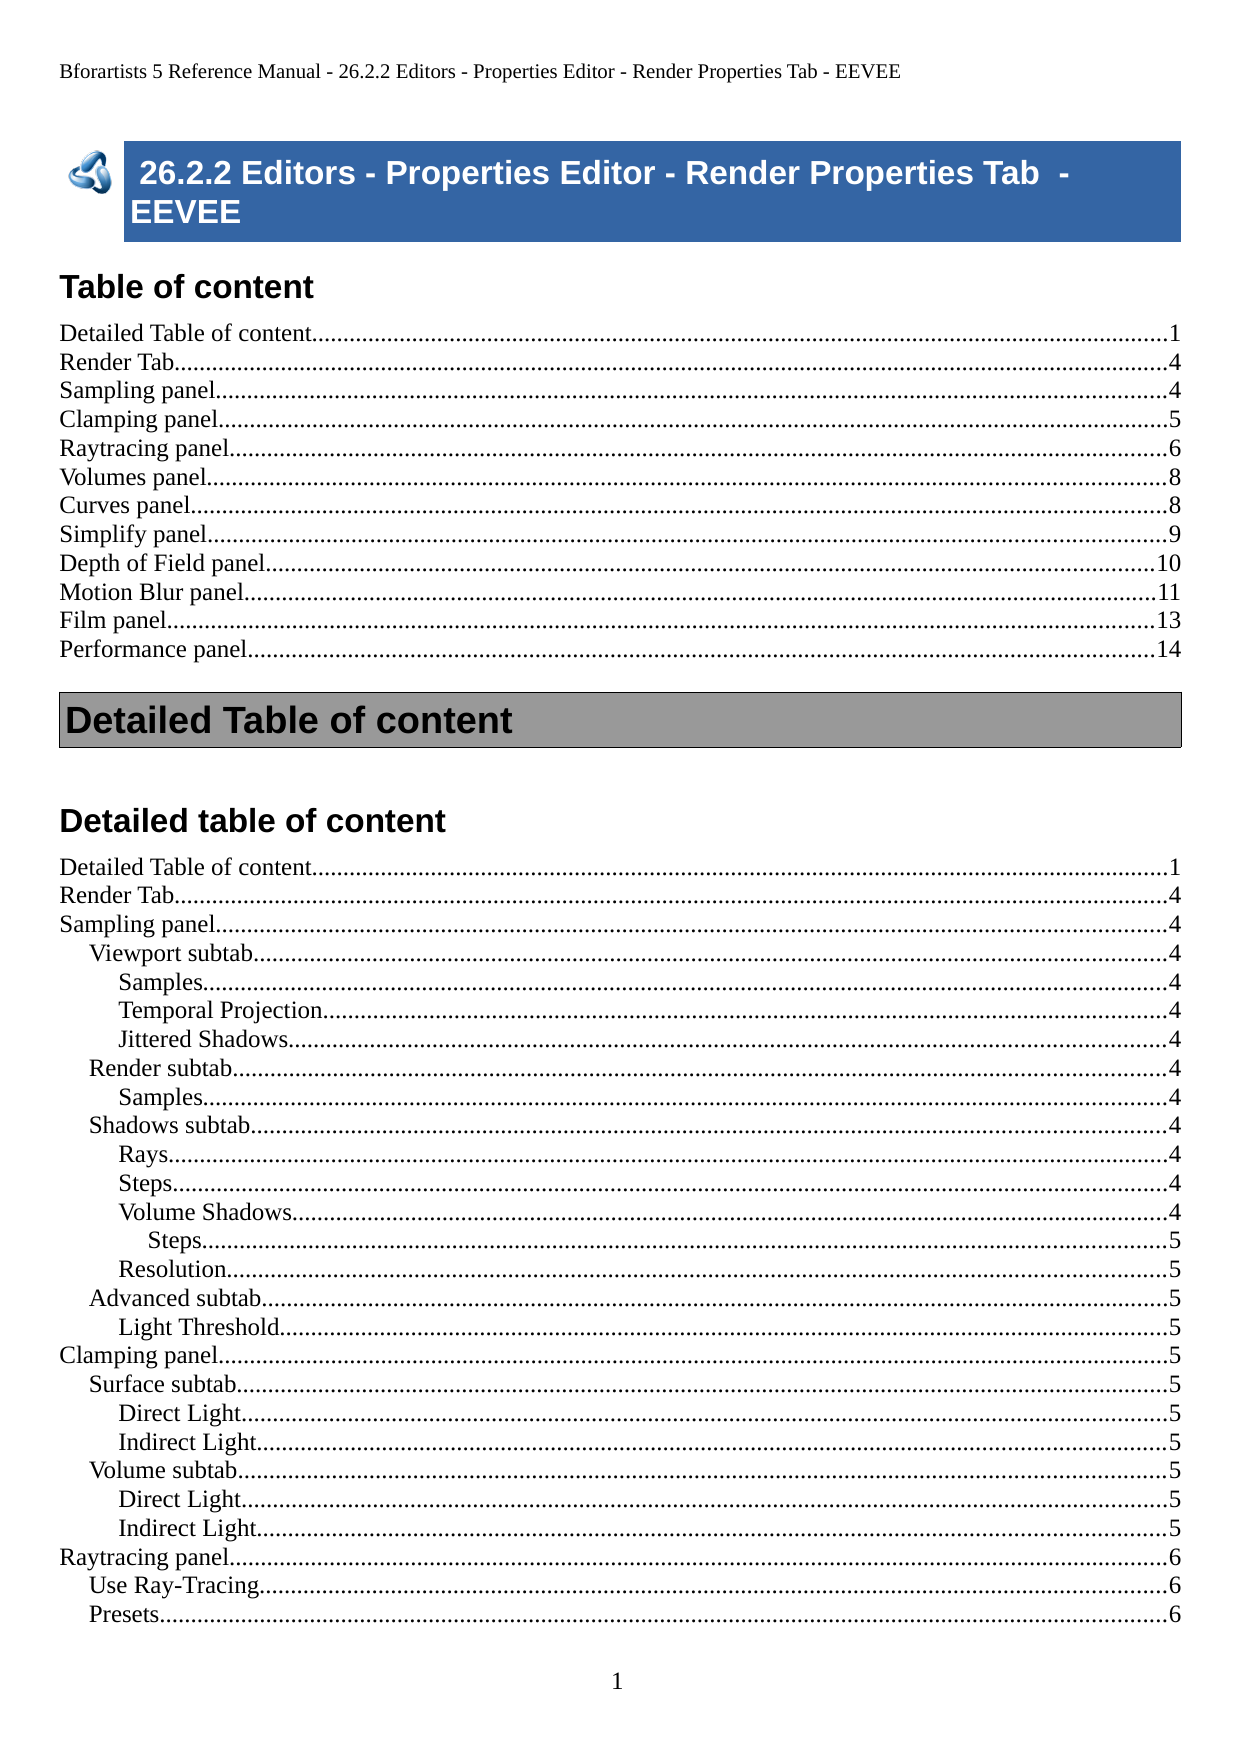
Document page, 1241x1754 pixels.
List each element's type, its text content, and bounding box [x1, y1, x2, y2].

text Curves panel 8 [59, 490, 1181, 519]
text Steps 4 [118, 1168, 1181, 1197]
text Render subtab 4 [88, 1053, 1181, 1082]
table_header [59, 141, 124, 242]
text Volume Shadows 4 [118, 1197, 1181, 1225]
text Volume subtab 5 [88, 1455, 1181, 1484]
text Samples 4 [118, 1082, 1181, 1110]
text Steps 5 [147, 1225, 1181, 1254]
text Detailed Table of content 1 [59, 318, 1181, 347]
text Motion Blur panel 11 [59, 577, 1181, 605]
text Volumes panel 8 [59, 462, 1181, 490]
text Raytracing panel 6 [59, 433, 1181, 462]
subtitle Detailed table of content [59, 801, 1181, 839]
text Samples 4 [118, 967, 1181, 995]
text Resolution 5 [118, 1254, 1181, 1283]
text Direct Light 5 [118, 1398, 1181, 1427]
text Light Threshold 5 [118, 1312, 1181, 1340]
text Rays 4 [118, 1139, 1181, 1168]
text Detailed Table of content 1 [59, 852, 1181, 880]
text Render Tab 4 [59, 347, 1181, 375]
text Advanced subtab 5 [88, 1283, 1181, 1312]
text Performance panel 14 [59, 634, 1181, 663]
text Temporal Projection 4 [118, 995, 1181, 1024]
text Indirect Light 5 [118, 1427, 1181, 1455]
subtitle Table of content [59, 267, 1181, 305]
text Shadows subtab 4 [88, 1110, 1181, 1139]
table_header 26.2.2 Editors - Properties Editor - Render Properties Tab - EEVEE [124, 141, 1181, 242]
text Sampling panel 4 [59, 909, 1181, 938]
table_header Detailed Table of content [60, 693, 1181, 747]
picture [65, 147, 114, 197]
text Depth of Field panel 10 [59, 548, 1181, 577]
text Clamping panel 5 [59, 1340, 1181, 1369]
text Direct Light 5 [118, 1484, 1181, 1513]
text Viewport subtab 4 [88, 938, 1181, 967]
text Film panel 13 [59, 605, 1181, 634]
text Surface subtab 5 [88, 1369, 1181, 1398]
text Simplify panel 9 [59, 519, 1181, 548]
text Clamping panel 5 [59, 404, 1181, 433]
text Render Tab 4 [59, 880, 1181, 909]
text Use Ray-Tracing 6 [88, 1570, 1181, 1599]
text Jittered Shadows 4 [118, 1024, 1181, 1053]
text Raytracing panel 6 [59, 1542, 1181, 1570]
text Presets 6 [88, 1599, 1181, 1628]
text Indirect Light 5 [118, 1513, 1181, 1542]
text Sampling panel 4 [59, 375, 1181, 404]
